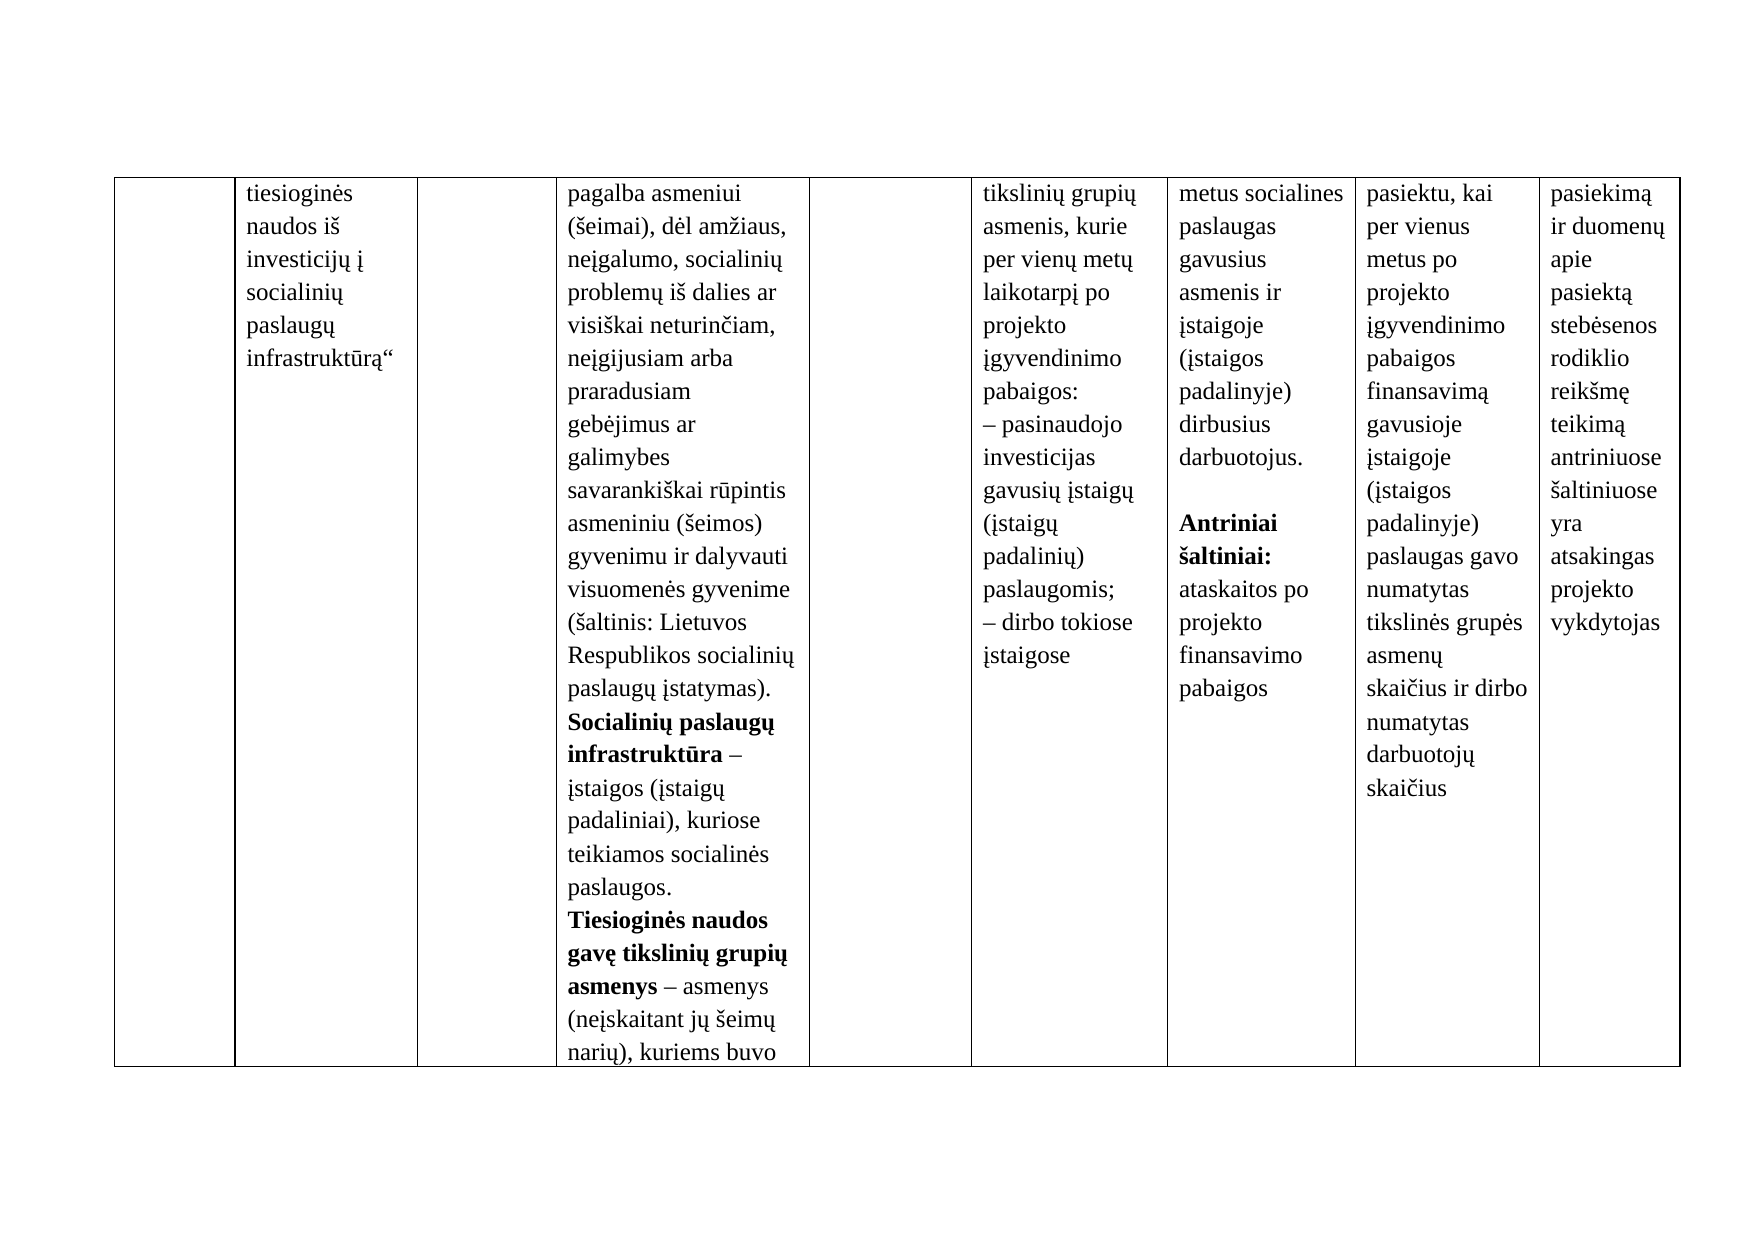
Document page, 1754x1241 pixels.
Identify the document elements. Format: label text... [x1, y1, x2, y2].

table_cell tiesioginės naudos iš investicijų į socialinių paslaugų infrastruktūrą“ [236, 178, 417, 1066]
table_cell pagalba asmeniui (šeimai), dėl amžiaus, neįgalumo, socialinių problemų iš dalies ar visiškai neturinčiam, neįgijusiam arba praradusiam gebėjimus ar galimybes savarankiškai rūpintis asmeniniu (šeimos) gyvenimu ir dalyvauti visuomenės gyvenime (šaltinis: Lietuvos Respublikos socialinių paslaugų įstatymas). Socialinių paslaugų infrastruktūra – įstaigos (įstaigų padaliniai), kuriose teikiamos socialinės paslaugos. Tiesioginės naudos gavę tikslinių grupių asmenys – asmenys (neįskaitant jų šeimų narių), kuriems buvo [557, 178, 809, 1066]
table_cell [418, 178, 556, 1066]
table_cell pasiektu, kai per vienus metus po projekto įgyvendinimo pabaigos finansavimą gavusioje įstaigoje (įstaigos padalinyje) paslaugas gavo numatytas tikslinės grupės asmenų skaičius ir dirbo numatytas darbuotojų skaičius [1356, 178, 1539, 1066]
table_cell pasiekimą ir duomenų apie pasiektą stebėsenos rodiklio reikšmę teikimą antriniuose šaltiniuose yra atsakingas projekto vykdytojas [1540, 178, 1679, 1066]
table_cell [115, 178, 234, 1066]
table_cell tikslinių grupių asmenis, kurie per vienų metų laikotarpį po projekto įgyvendinimo pabaigos: – pasinaudojo investicijas gavusių įstaigų (įstaigų padalinių) paslaugomis; – dirbo tokiose įstaigose [972, 178, 1167, 1066]
table_cell [810, 178, 971, 1066]
table_cell metus socialines paslaugas gavusius asmenis ir įstaigoje (įstaigos padalinyje) dirbusius darbuotojus. Antriniai šaltiniai: ataskaitos po projekto finansavimo pabaigos [1168, 178, 1355, 1066]
